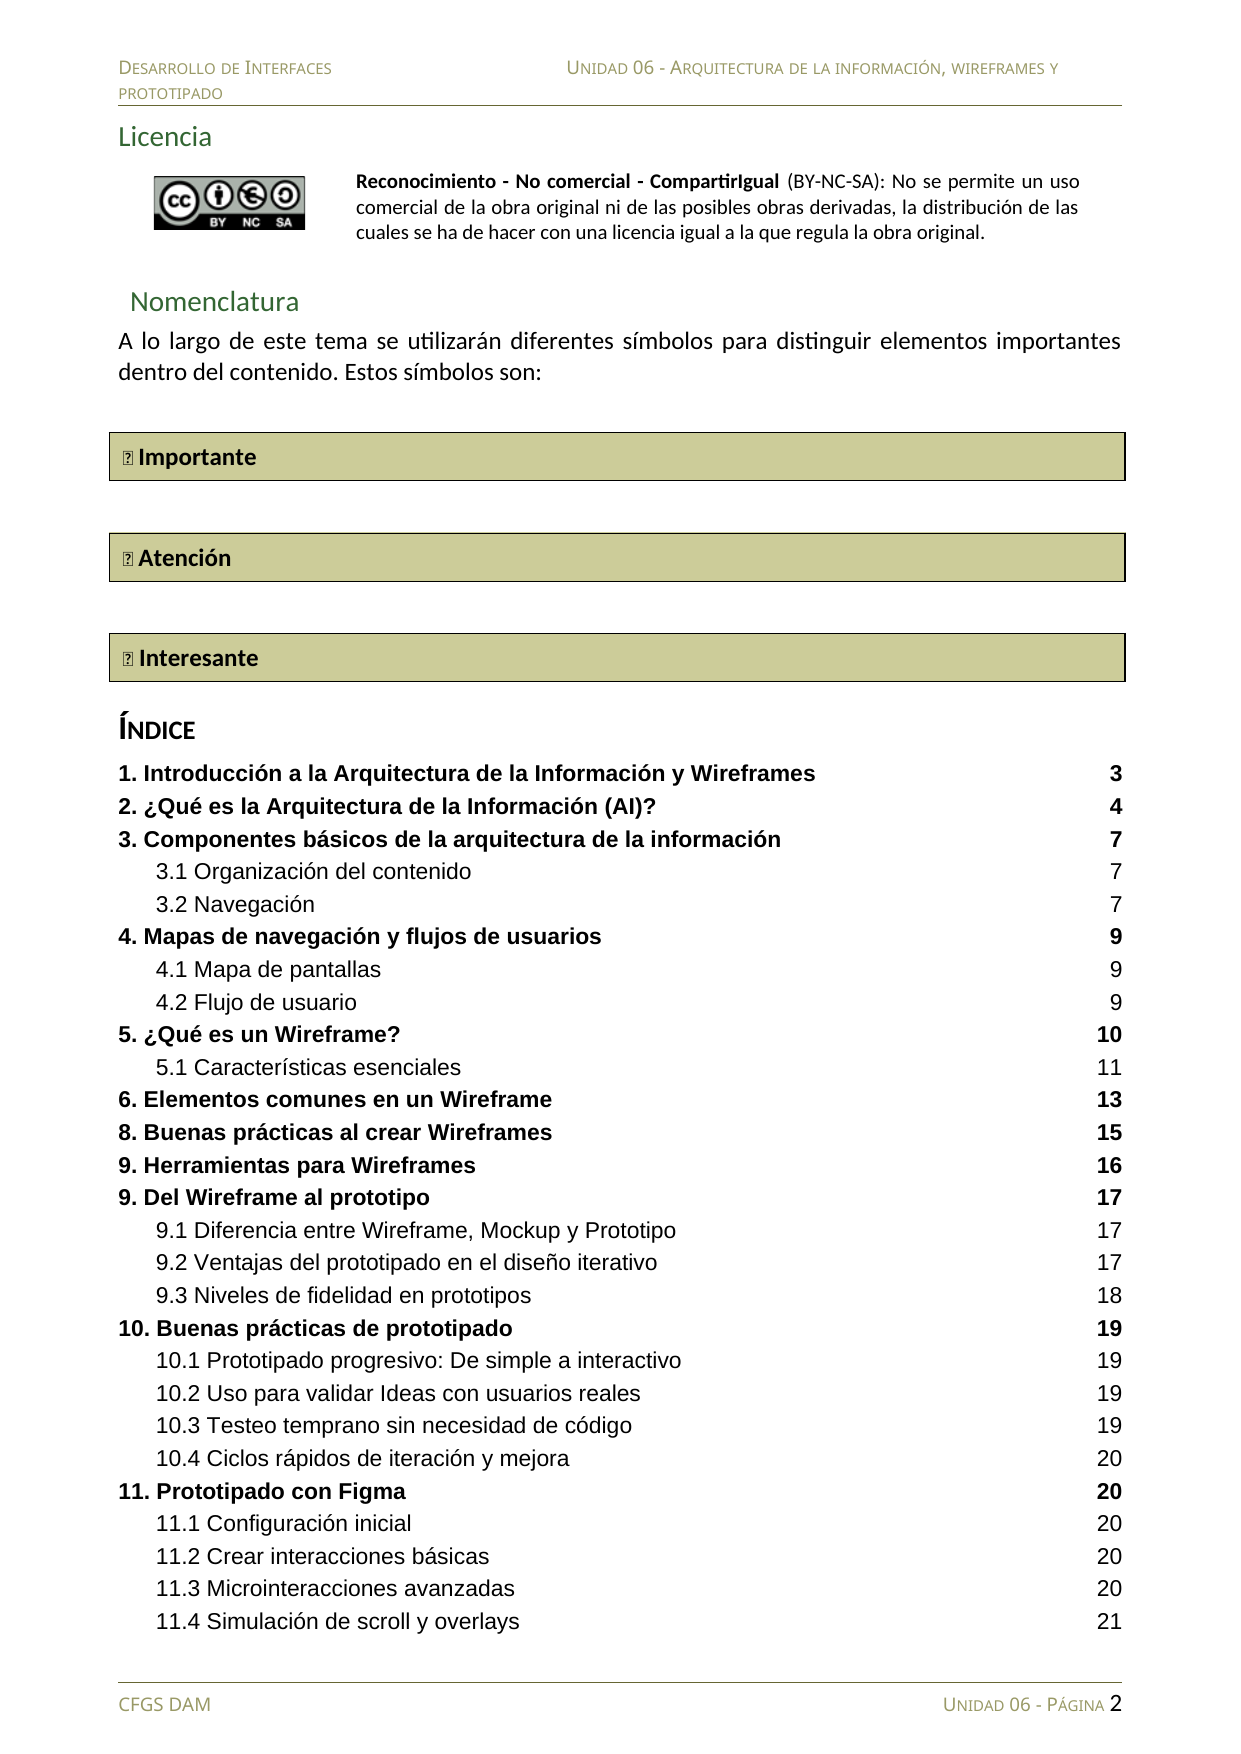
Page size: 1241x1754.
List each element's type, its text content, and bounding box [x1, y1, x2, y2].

text 2. ¿Qué es la Arquitectura de la Información (AI)? 4 [118, 793, 1122, 819]
text 10.4 Ciclos rápidos de iteración y mejora 20 [156, 1445, 1122, 1471]
text 📖 Importante [110, 433, 1124, 480]
text 3. Componentes básicos de la arquitectura de la información 7 [118, 826, 1122, 852]
text 11.2 Crear interacciones básicas 20 [156, 1543, 1122, 1569]
text 11. Prototipado con Figma 20 [118, 1478, 1122, 1504]
text 8. Buenas prácticas al crear Wireframes 15 [118, 1119, 1122, 1145]
text Reconocimiento - No comercial - CompartirIgual (BY-NC-SA): No se permite un uso comercial de la obra original ni de las posibles obras derivadas, la distribución de las cuales se ha de hacer con una licencia igual a la que regula la obra original. [159, 168, 1080, 245]
text 6. Elementos comunes en un Wireframe 13 [118, 1086, 1122, 1113]
text 9. Herramientas para Wireframes 16 [118, 1152, 1122, 1178]
text 10.2 Uso para validar Ideas con usuarios reales 19 [156, 1380, 1122, 1406]
text 11.4 Simulación de scroll y overlays 21 [156, 1608, 1122, 1634]
text Nomenclatura [118, 283, 1122, 319]
text Índice [118, 707, 1122, 748]
text 9. Del Wireframe al prototipo 17 [118, 1184, 1122, 1211]
picture [153, 176, 306, 230]
text 9.2 Ventajas del prototipado en el diseño iterativo 17 [156, 1249, 1122, 1276]
text 4. Mapas de navegación y flujos de usuarios 9 [118, 923, 1122, 950]
text 5.1 Características esenciales 11 [156, 1054, 1122, 1080]
text 3.2 Navegación 7 [156, 891, 1122, 917]
text 11.1 Configuración inicial 20 [156, 1510, 1122, 1537]
text Licencia [118, 118, 1122, 154]
text 10.1 Prototipado progresivo: De simple a interactivo 19 [156, 1347, 1122, 1373]
text A lo largo de este tema se utilizarán diferentes símbolos para distinguir elementos importantes dentro del contenido. Estos símbolos son: [118, 325, 1122, 386]
text 4.1 Mapa de pantallas 9 [156, 956, 1122, 982]
text 9.3 Niveles de fidelidad en prototipos 18 [156, 1282, 1122, 1308]
text 1. Introducción a la Arquitectura de la Información y Wireframes 3 [118, 760, 1122, 787]
text 10. Buenas prácticas de prototipado 19 [118, 1314, 1122, 1341]
text 💬 Interesante [110, 634, 1124, 681]
text ❕ Atención [110, 534, 1124, 581]
text 11.3 Microinteracciones avanzadas 20 [156, 1575, 1122, 1602]
text 9.1 Diferencia entre Wireframe, Mockup y Prototipo 17 [156, 1217, 1122, 1243]
text 3.1 Organización del contenido 7 [156, 858, 1122, 884]
text 5. ¿Qué es un Wireframe? 10 [118, 1021, 1122, 1047]
text 10.3 Testeo temprano sin necesidad de código 19 [156, 1412, 1122, 1439]
text 4.2 Flujo de usuario 9 [156, 988, 1122, 1015]
